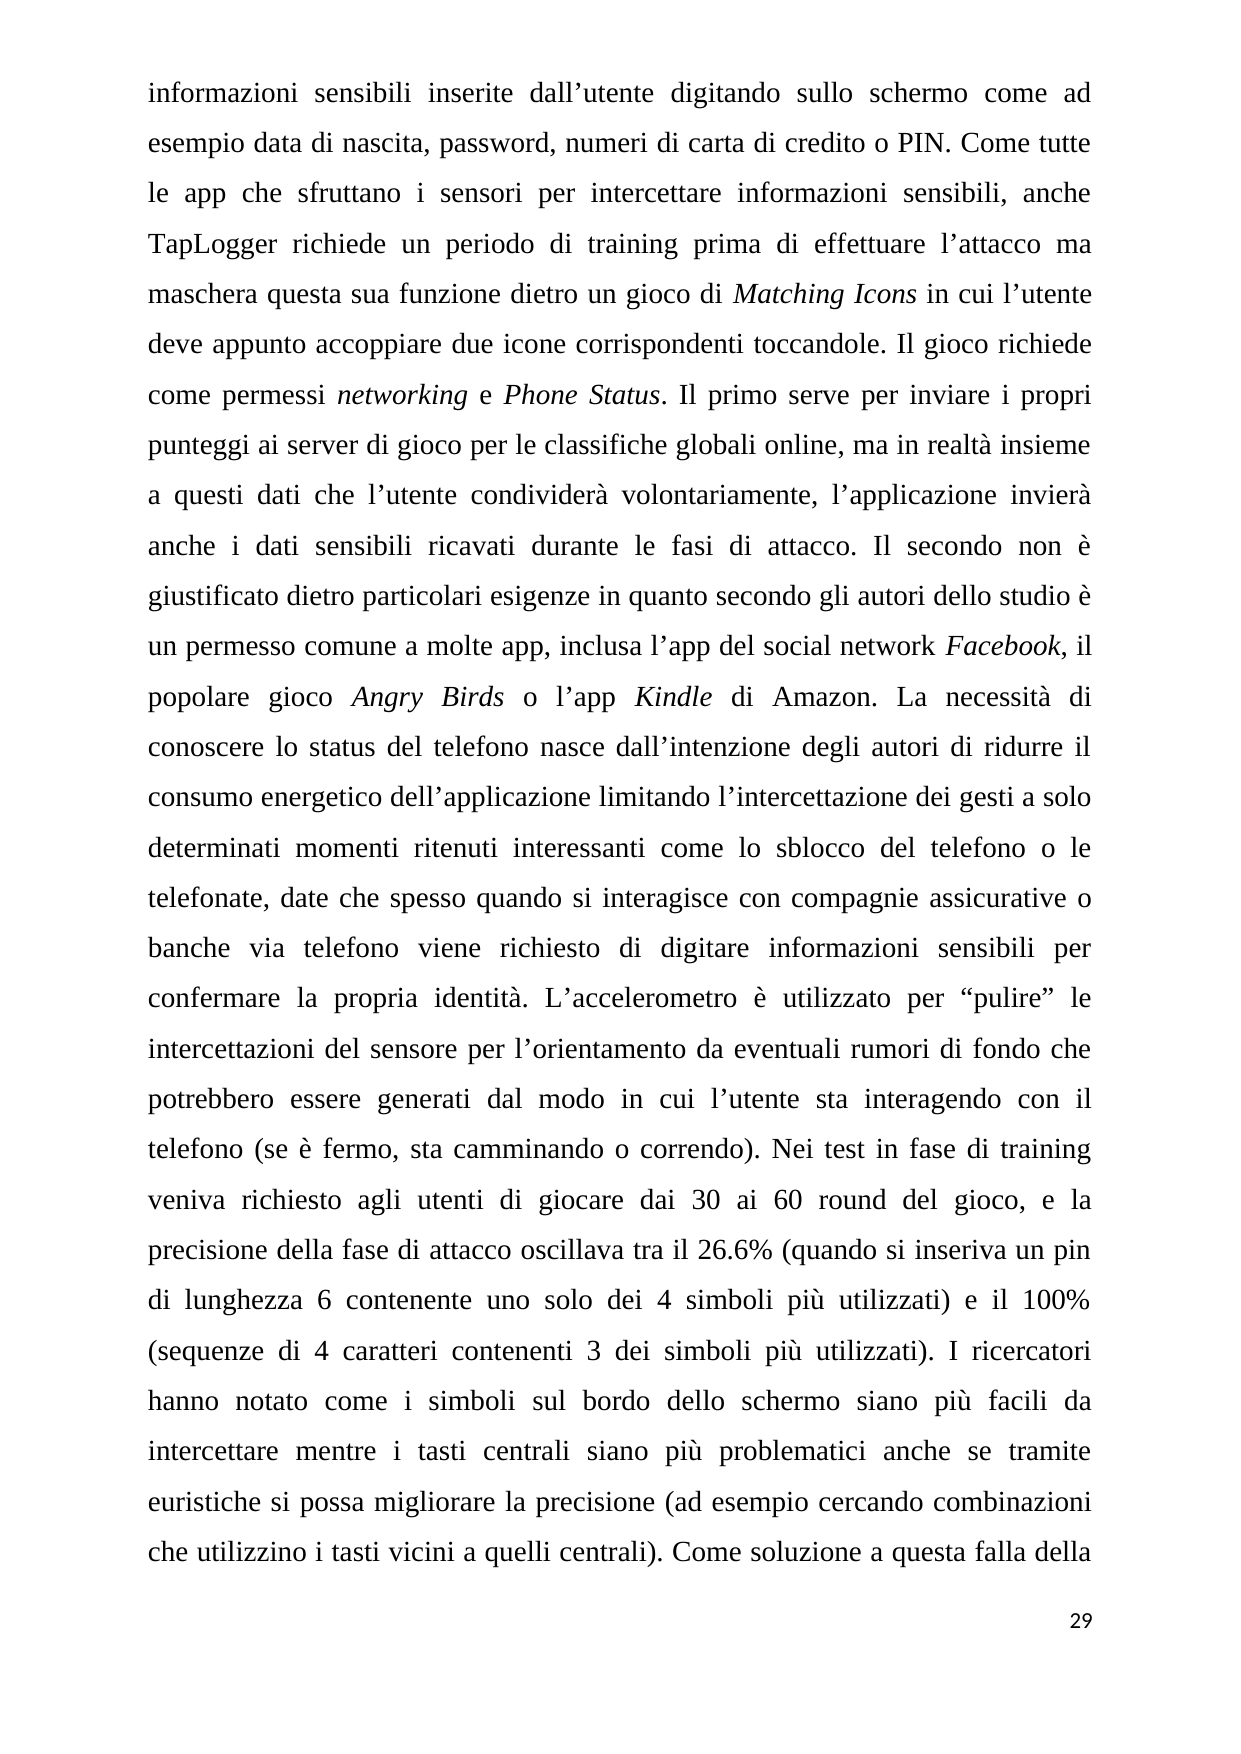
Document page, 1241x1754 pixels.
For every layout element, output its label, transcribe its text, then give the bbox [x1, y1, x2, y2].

text informazioni sensibili inserite dall’utente digitando sullo schermo come ad esempio data di nascita, password, numeri di carta di credito o PIN. Come tutte le app che sfruttano i sensori per intercettare informazioni sensibili, anche TapLogger richiede un periodo di training prima di effettuare l’attacco ma maschera questa sua funzione dietro un gioco di Matching Icons in cui l’utente deve appunto accoppiare due icone corrispondenti toccandole. Il gioco richiede come permessi networking e Phone Status. Il primo serve per inviare i propri punteggi ai server di gioco per le classifiche globali online, ma in realtà insieme a questi dati che l’utente condividerà volontariamente, l’applicazione invierà anche i dati sensibili ricavati durante le fasi di attacco. Il secondo non è giustificato dietro particolari esigenze in quanto secondo gli autori dello studio è un permesso comune a molte app, inclusa l’app del social network Facebook, il popolare gioco Angry Birds o l’app Kindle di Amazon. La necessità di conoscere lo status del telefono nasce dall’intenzione degli autori di ridurre il consumo energetico dell’applicazione limitando l’intercettazione dei gesti a solo determinati momenti ritenuti interessanti come lo sblocco del telefono o le telefonate, date che spesso quando si interagisce con compagnie assicurative o banche via telefono viene richiesto di digitare informazioni sensibili per confermare la propria identità. L’accelerometro è utilizzato per “pulire” le intercettazioni del sensore per l’orientamento da eventuali rumori di fondo che potrebbero essere generati dal modo in cui l’utente sta interagendo con il telefono (se è fermo, sta camminando o correndo). Nei test in fase di training veniva richiesto agli utenti di giocare dai 30 ai 60 round del gioco, e la precisione della fase di attacco oscillava tra il 26.6% (quando si inseriva un pin di lunghezza 6 contenente uno solo dei 4 simboli più utilizzati) e il 100% (sequenze di 4 caratteri contenenti 3 dei simboli più utilizzati). I ricercatori hanno notato come i simboli sul bordo dello schermo siano più facili da intercettare mentre i tasti centrali siano più problematici anche se tramite euristiche si possa migliorare la precisione (ad esempio cercando combinazioni che utilizzino i tasti vicini a quelli centrali). Come soluzione a questa falla della [148, 75, 1092, 1568]
